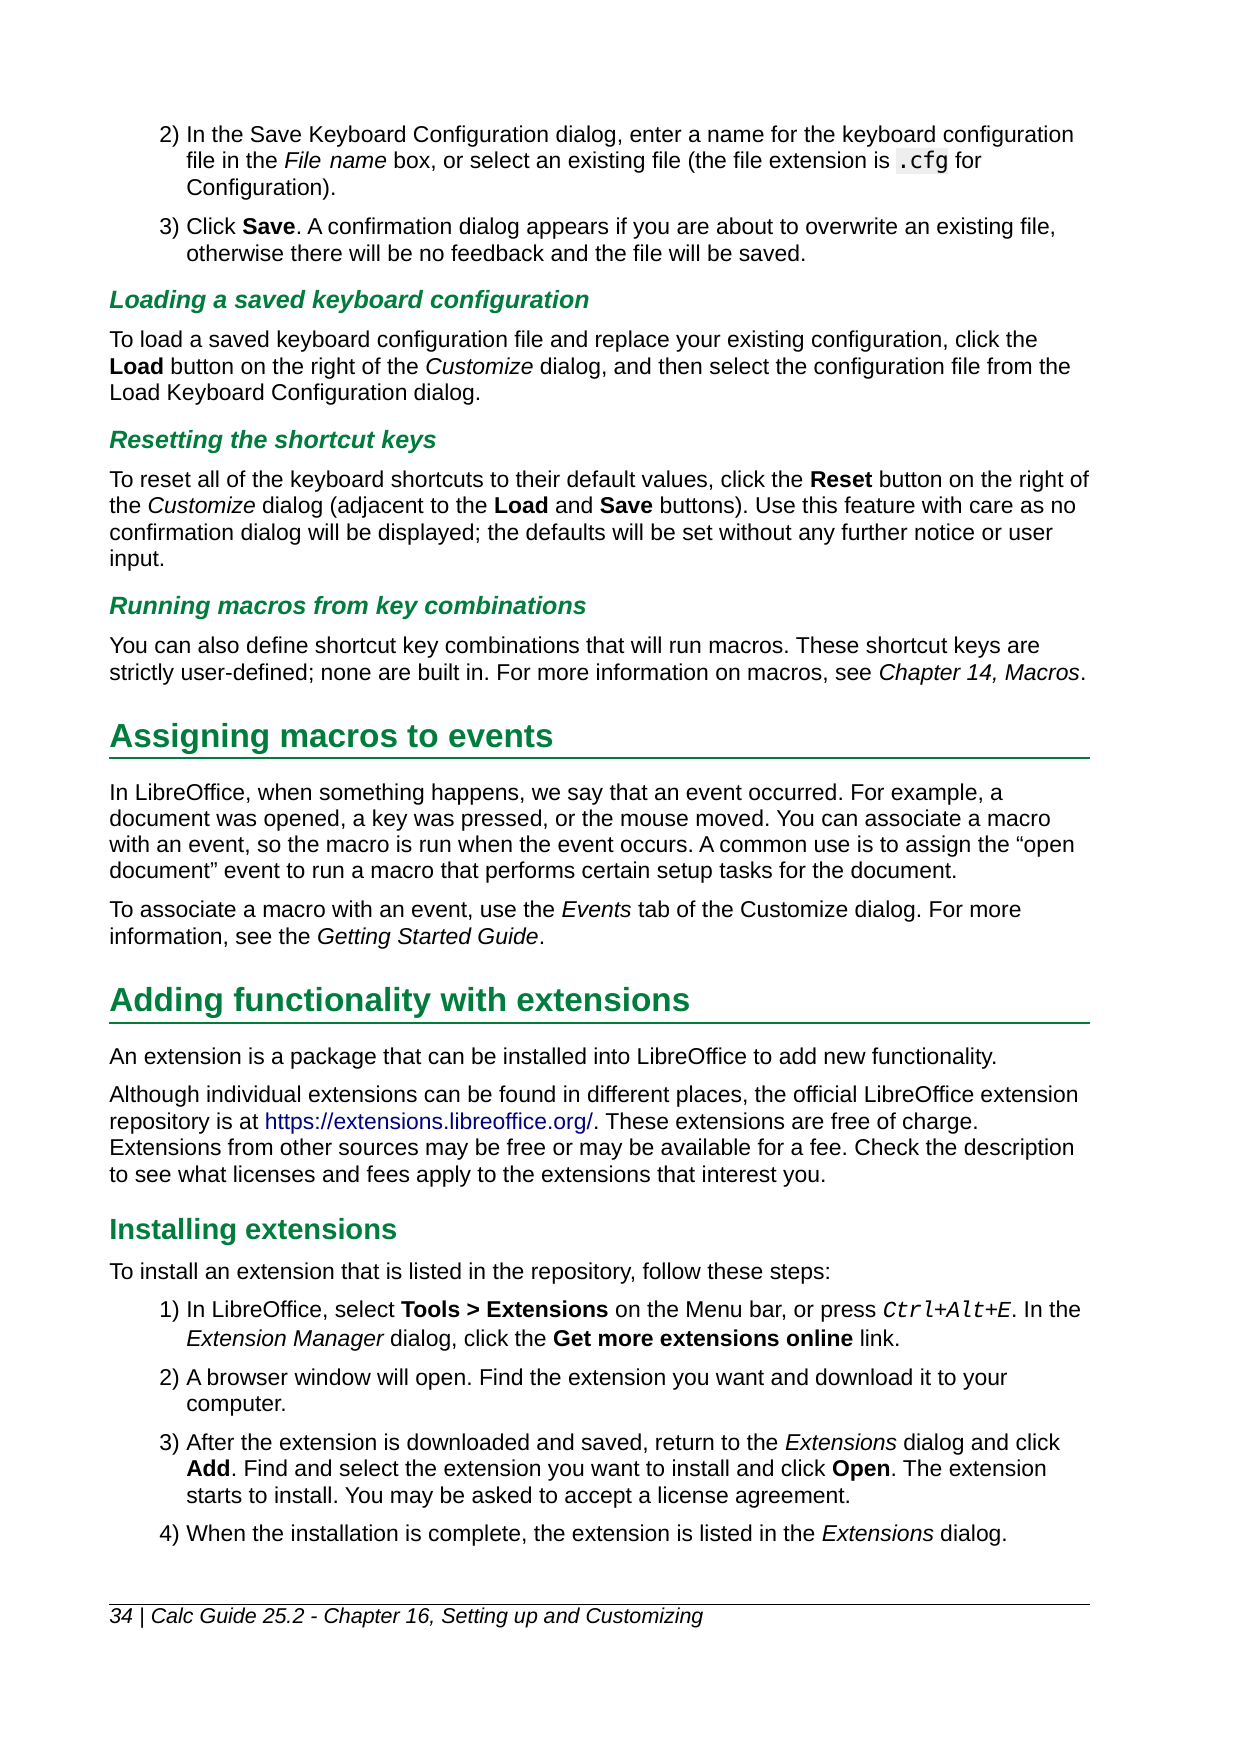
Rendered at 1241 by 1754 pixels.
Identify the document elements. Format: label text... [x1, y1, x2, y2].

text To load a saved keyboard configuration file and replace your existing configuration, click the Load button on the right of the Customize dialog, and then select the configuration file from the Load Keyboard Configuration dialog. [109, 326, 1090, 406]
text In LibreOffice, when something happens, we say that an event occurred. For example, a document was opened, a key was pressed, or the mouse moved. You can associate a macro with an event, so the macro is run when the event occurs. A common use is to assign the “open document” event to run a macro that performs certain setup tasks for the document. [109, 778, 1090, 884]
subtitle Running macros from key combinations [109, 591, 1090, 620]
list In LibreOffice, select Tools > Extensions on the Menu bar, or press Ctrl+Alt+E. In the Extension Manager dialog, click the Get more extensions online link. [186, 1296, 1090, 1351]
subtitle Adding functionality with extensions [109, 980, 1090, 1022]
subtitle Assigning macros to events [109, 716, 1090, 757]
text An extension is a package that can be installed into LibreOffice to add new functionality. [109, 1043, 1090, 1069]
subtitle Loading a saved keyboard configuration [109, 285, 1090, 314]
list In the Save Keyboard Configuration dialog, enter a name for the keyboard configuration file in the File name box, or select an existing file (the file extension is .cfg for Configuration). [186, 121, 1090, 201]
list A browser window will open. Find the extension you want and download it to your computer. [186, 1364, 1090, 1416]
text You can also define shortcut key combinations that will run macros. These shortcut keys are strictly user-defined; none are built in. For more information on macros, see Chapter 14, Macros. [109, 632, 1090, 685]
text To reset all of the keyboard shortcuts to their default values, click the Reset button on the right of the Customize dialog (adjacent to the Load and Save buttons). Use this feature with care as no confirmation dialog will be displayed; the defaults will be set without any further notice or user input. [109, 466, 1090, 572]
subtitle Resetting the shortcut keys [109, 425, 1090, 454]
list To install an extension that is listed in the repository, follow these steps: [109, 1258, 1090, 1284]
text Although individual extensions can be found in different places, the official LibreOffice extension repository is at https://extensions.libreoffice.org/. These extensions are free of charge. Extensions from other sources may be free or may be available for a fee. Check the description to see what licenses and fees apply to the extensions that interest you. [109, 1081, 1090, 1187]
text To associate a macro with an event, use the Events tab of the Customize dialog. For more information, see the Getting Started Guide. [109, 896, 1090, 949]
list After the extension is downloaded and saved, return to the Extensions dialog and click Add. Find and select the extension you want to install and click Open. The extension starts to install. You may be asked to accept a license agreement. [186, 1429, 1090, 1508]
subtitle Installing extensions [109, 1212, 1090, 1245]
list Click Save. A confirmation dialog appears if you are about to overwrite an existing file, otherwise there will be no feedback and the file will be saved. [186, 213, 1090, 266]
list When the installation is complete, the extension is listed in the Extensions dialog. [186, 1520, 1090, 1547]
